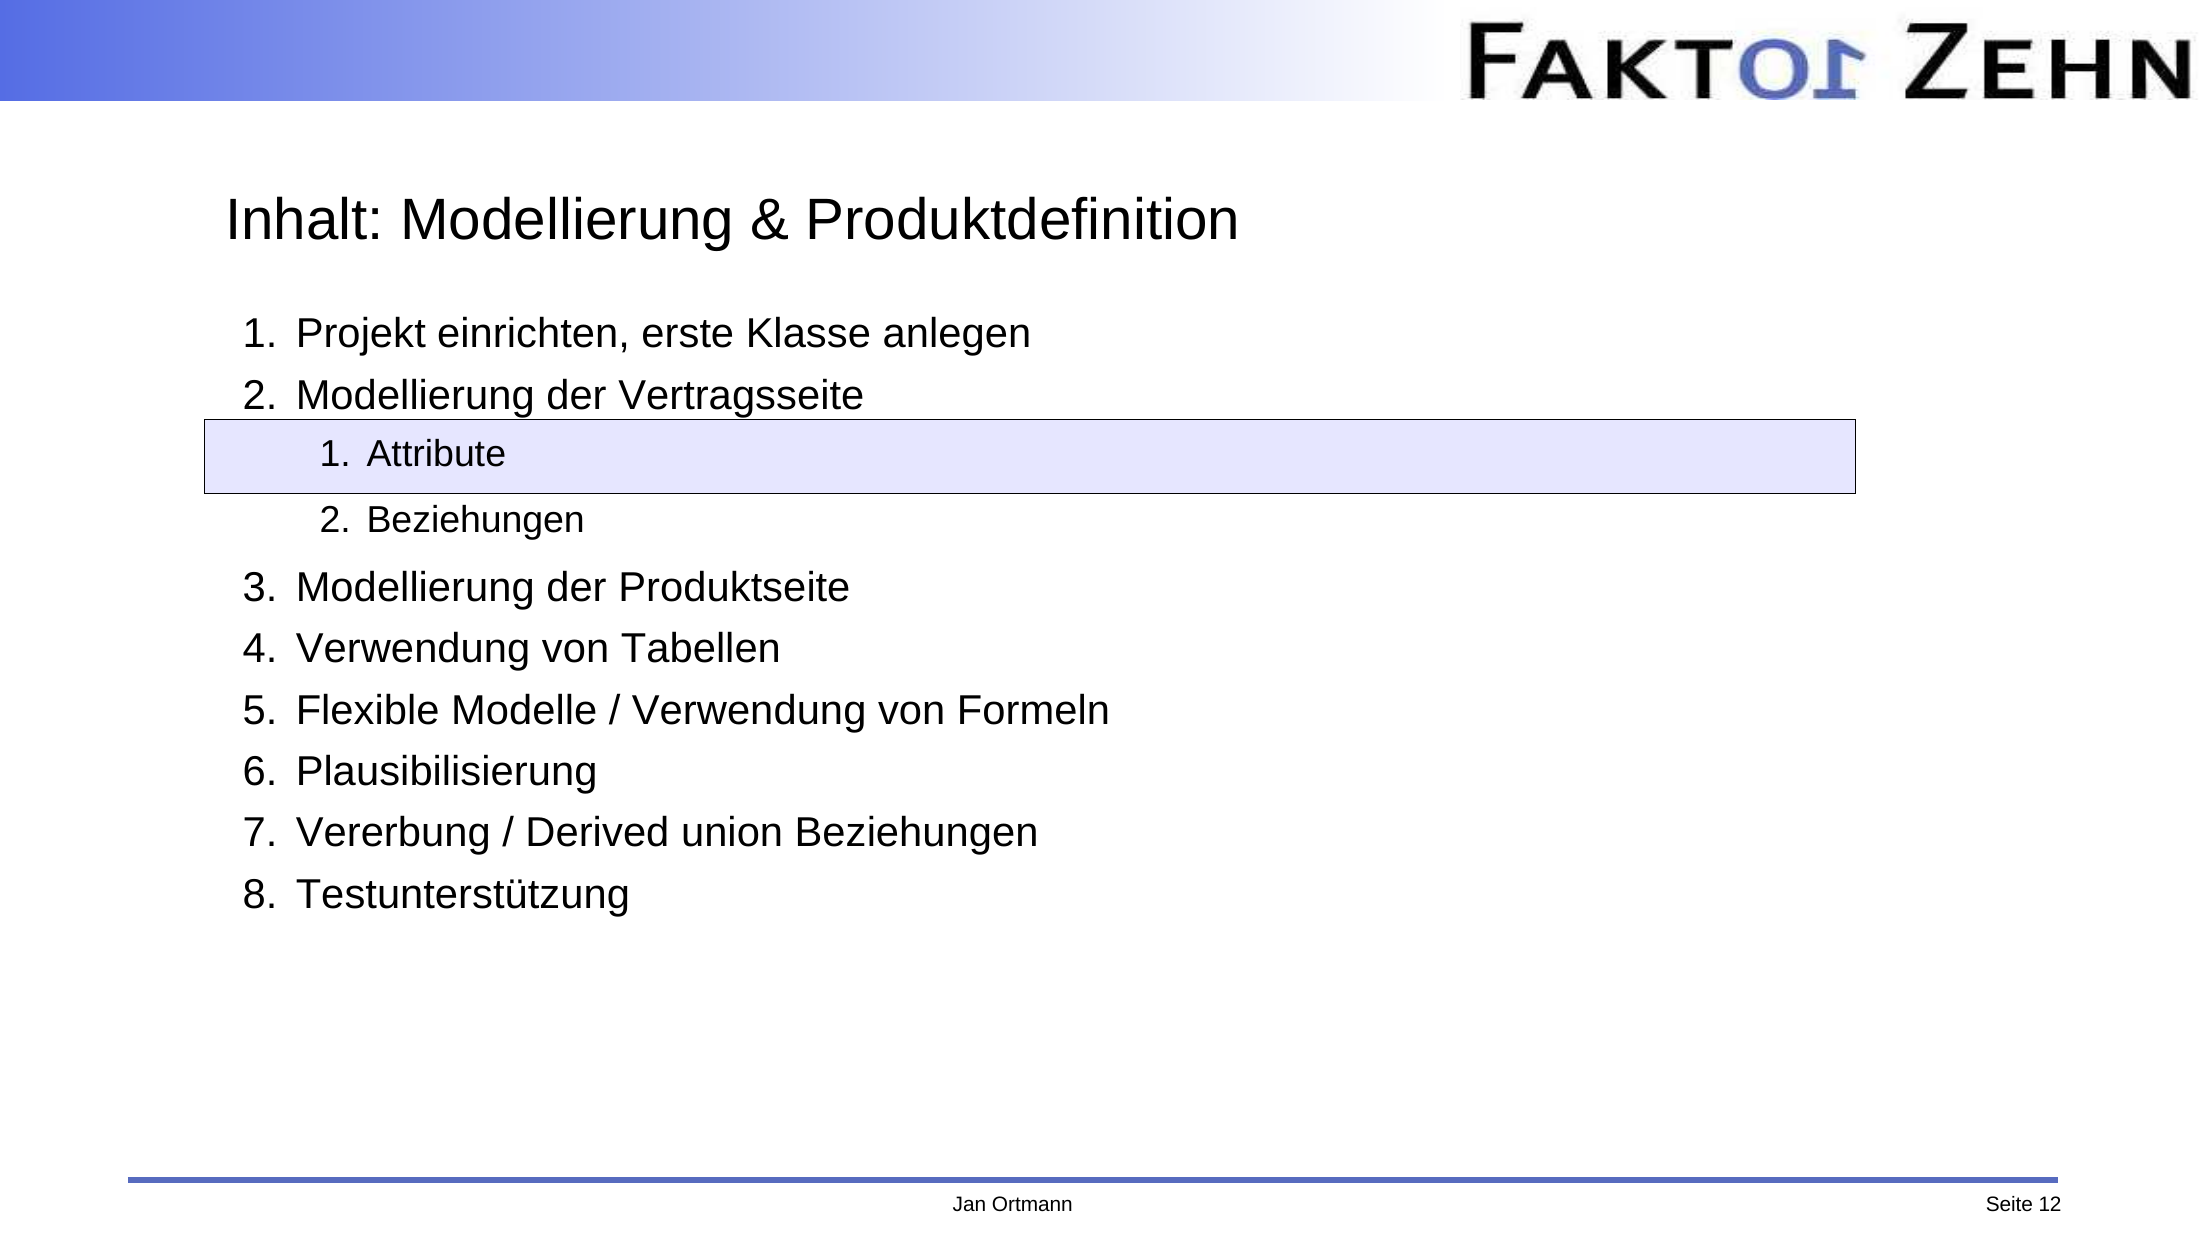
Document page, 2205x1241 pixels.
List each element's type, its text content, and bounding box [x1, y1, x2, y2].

text_box [204, 419, 225, 494]
list Projekt einrichten, erste Klasse anlegen Modellierung der Vertragsseite Attribute Beziehungen Modellierung der Produktseite Verwendung von Tabellen Flexible Modelle / Verwendung von Formeln Plausibilisierung Vererbung / Derived union Beziehungen Testunterstützung [225, 310, 1981, 1078]
picture [1460, 7, 2202, 100]
title Inhalt: Modellierung & Produktdefinition [225, 142, 1981, 296]
